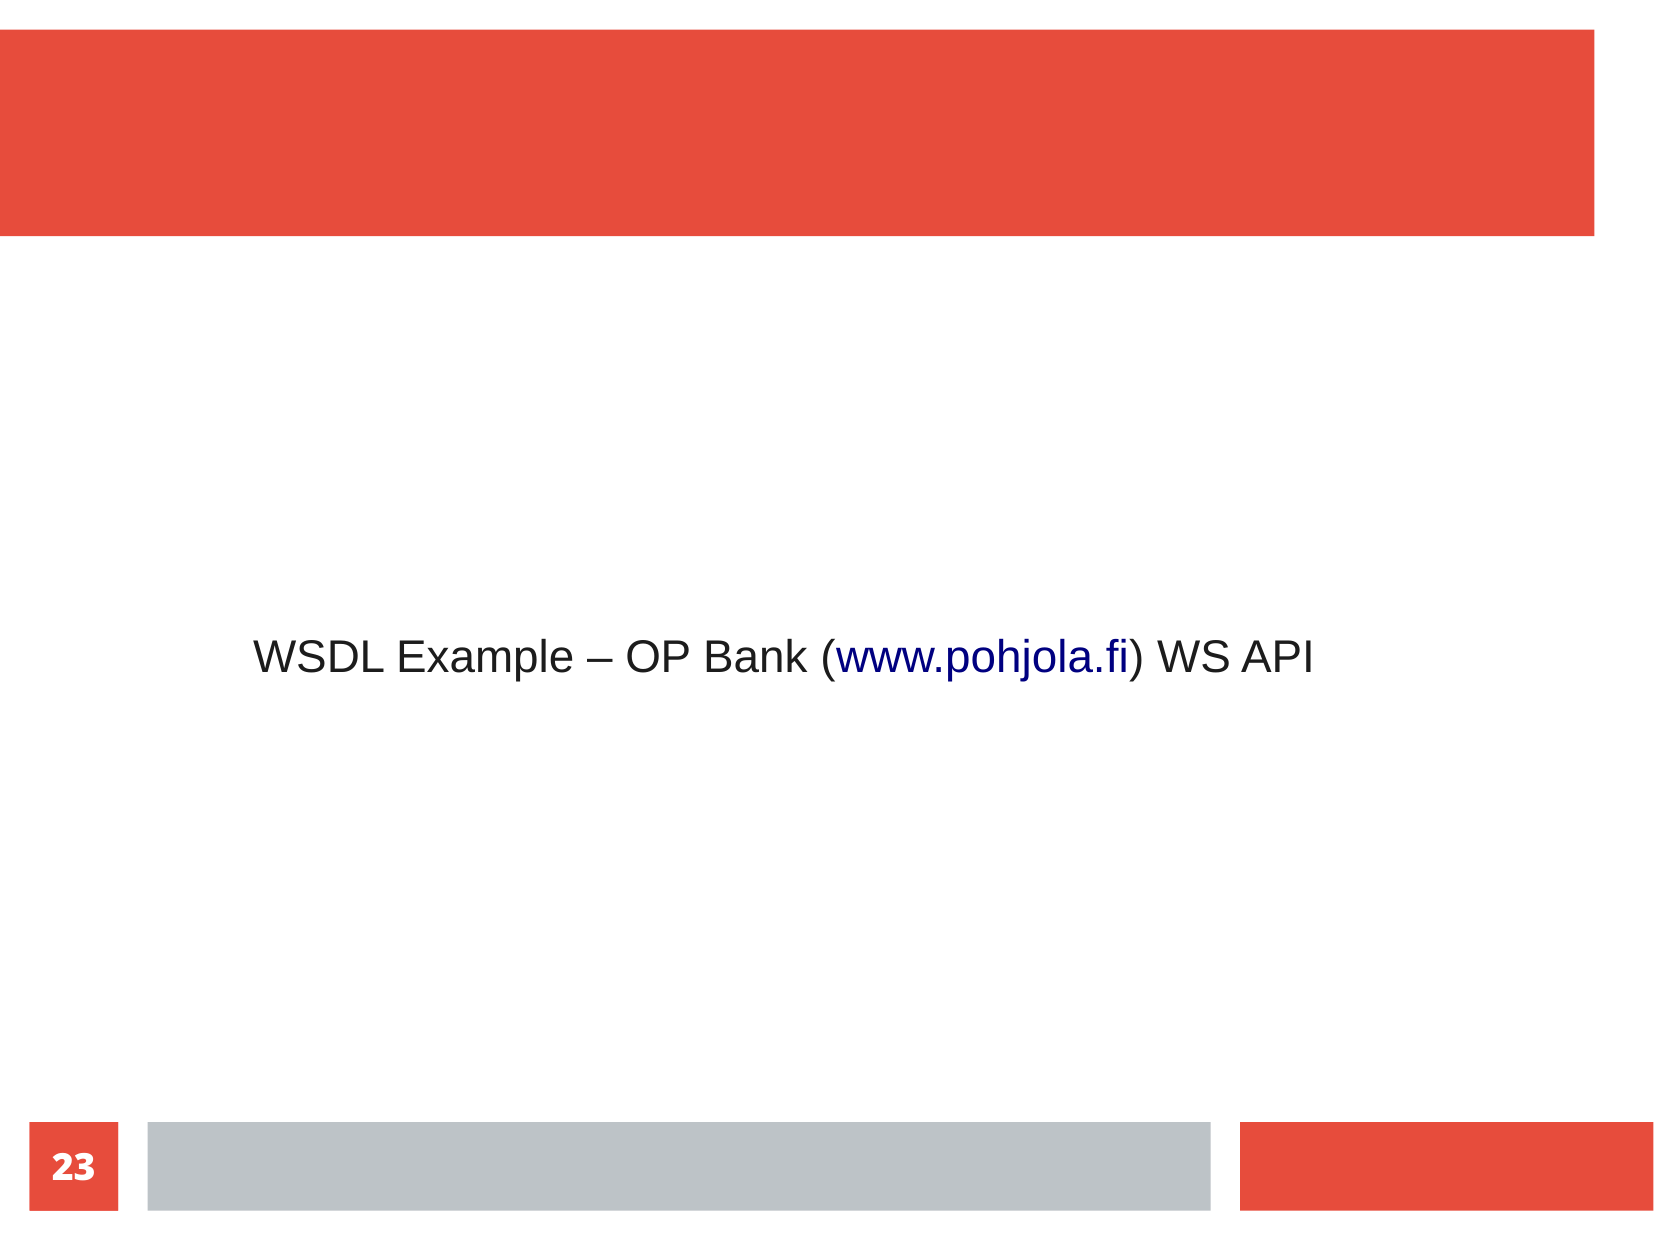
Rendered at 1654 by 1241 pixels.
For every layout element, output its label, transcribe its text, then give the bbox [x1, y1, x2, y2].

subtitle WSDL Example – OP Bank (www.pohjola.fi) WS API [23, 271, 1642, 1096]
